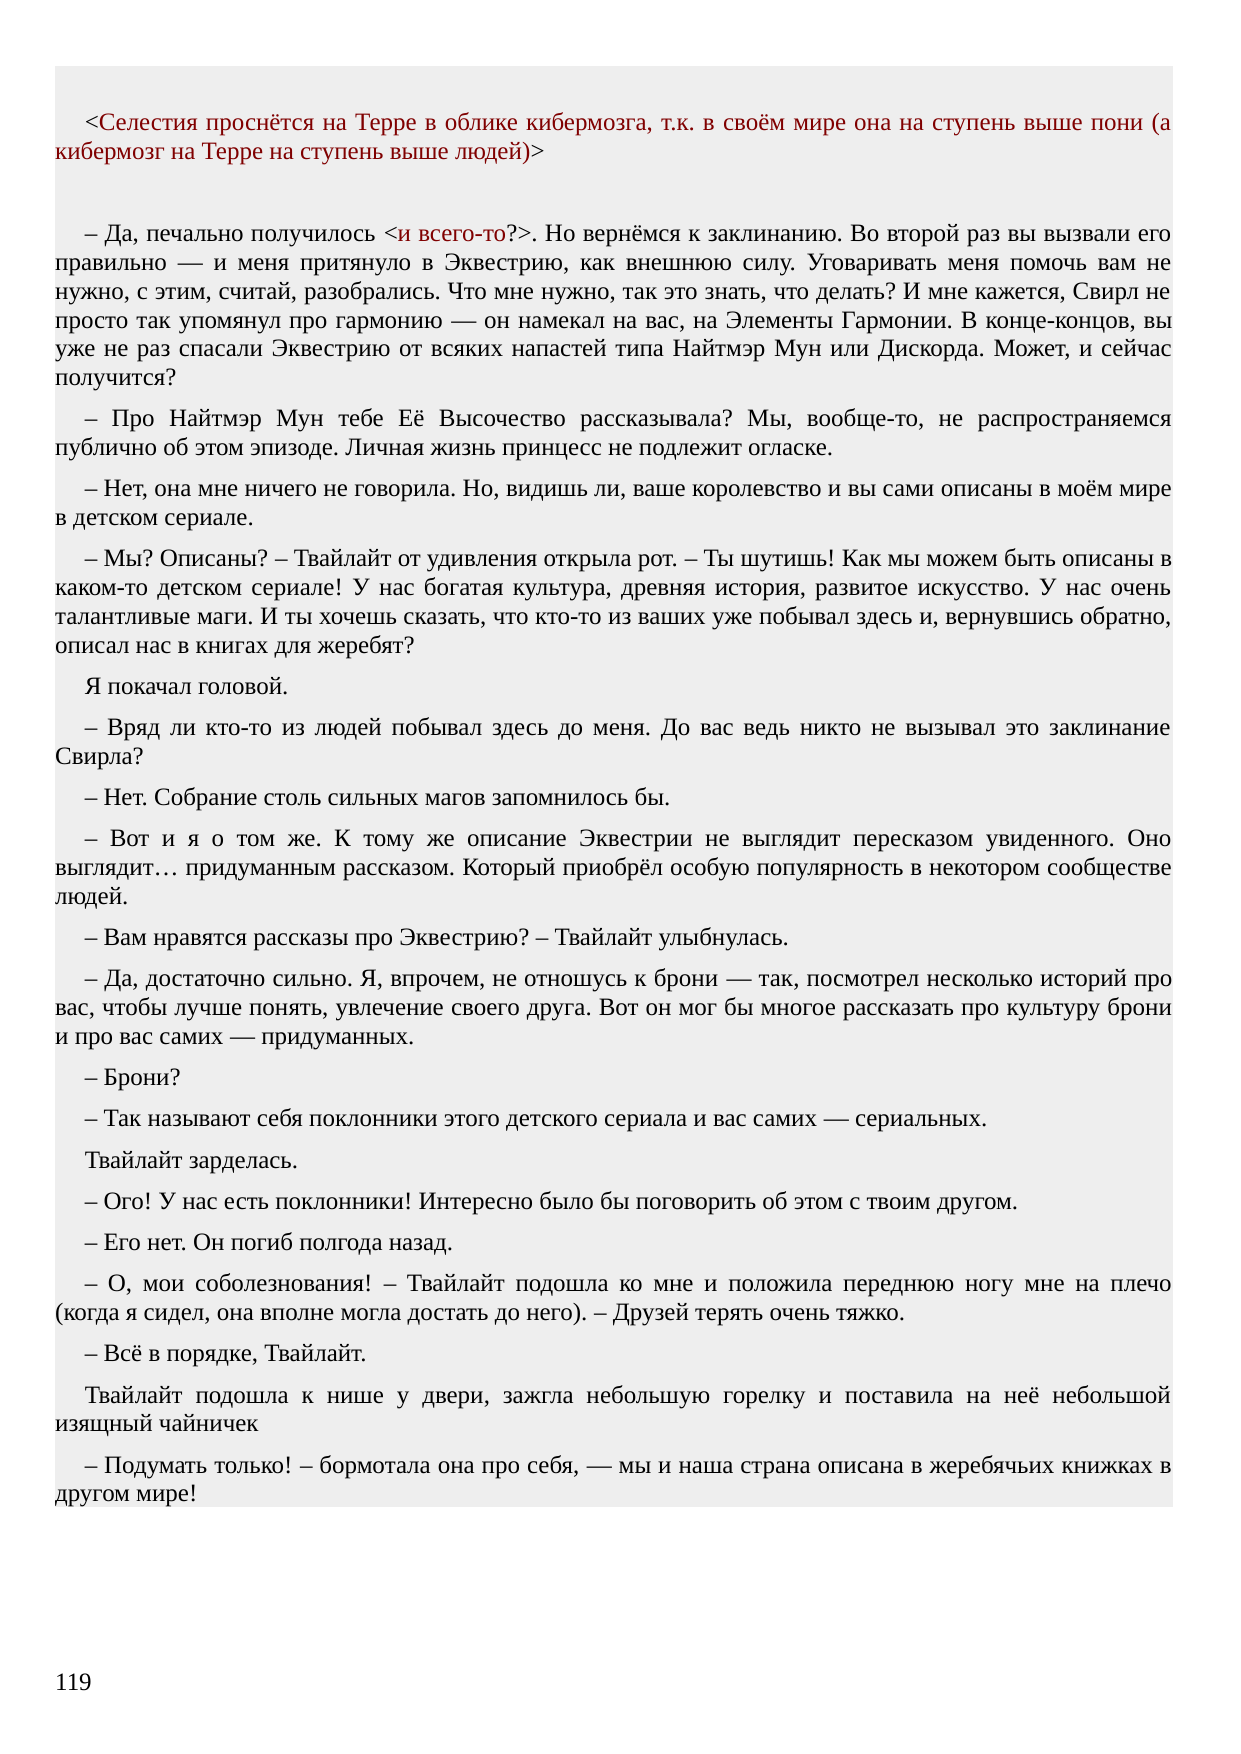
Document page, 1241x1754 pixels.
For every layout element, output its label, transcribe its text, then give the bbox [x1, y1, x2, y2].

text – Ого! У нас есть поклонники! Интересно было бы поговорить об этом с твоим другом. [55, 1186, 1173, 1215]
text – Вам нравятся рассказы про Эквестрию? – Твайлайт улыбнулась. [55, 922, 1173, 951]
text – Вот и я о том же. К тому же описание Эквестрии не выглядит пересказом увиденного. Оно выглядит… придуманным рассказом. Который приобрёл особую популярность в некотором сообществе людей. [55, 823, 1173, 910]
text – Так называют себя поклонники этого детского сериала и вас самих — сериальных. [55, 1103, 1173, 1132]
text – Брони? [55, 1062, 1173, 1091]
text – Про Найтмэр Мун тебе Её Высочество рассказывала? Мы, вообще-то, не распространяемся публично об этом эпизоде. Личная жизнь принцесс не подлежит огласке. [55, 403, 1173, 461]
text – Подумать только! – бормотала она про себя, — мы и наша страна описана в жеребячьих книжках в другом мире! [55, 1450, 1173, 1507]
text – Всё в порядке, Твайлайт. [55, 1338, 1173, 1367]
text – Да, печально получилось <и всего-то?>. Но вернёмся к заклинанию. Во второй раз вы вызвали его правильно — и меня притянуло в Эквестрию, как внешнюю силу. Уговаривать меня помочь вам не нужно, с этим, считай, разобрались. Что мне нужно, так это знать, что делать? И мне кажется, Свирл не просто так упомянул про гармонию — он намекал на вас, на Элементы Гармонии. В конце-концов, вы уже не раз спасали Эквестрию от всяких напастей типа Найтмэр Мун или Дискорда. Может, и сейчас получится? [55, 218, 1173, 391]
text Твайлайт подошла к нише у двери, зажгла небольшую горелку и поставила на неё небольшой изящный чайничек [55, 1380, 1173, 1437]
text <Селестия проснётся на Терре в облике кибермозга, т.к. в своём мире она на ступень выше пони (а кибермозг на Терре на ступень выше людей)> [55, 107, 1173, 165]
text Твайлайт зарделась. [55, 1145, 1173, 1173]
text Я покачал головой. [55, 671, 1173, 700]
text – Нет, она мне ничего не говорила. Но, видишь ли, ваше королевство и вы сами описаны в моём мире в детском сериале. [55, 473, 1173, 531]
text – Его нет. Он погиб полгода назад. [55, 1227, 1173, 1256]
text – Да, достаточно сильно. Я, впрочем, не отношусь к брони — так, посмотрел несколько историй про вас, чтобы лучше понять, увлечение своего друга. Вот он мог бы многое рассказать про культуру брони и про вас самих — придуманных. [55, 963, 1173, 1050]
text – О, мои соболезнования! – Твайлайт подошла ко мне и положила переднюю ногу мне на плечо (когда я сидел, она вполне могла достать до него). – Друзей терять очень тяжко. [55, 1268, 1173, 1326]
text – Вряд ли кто-то из людей побывал здесь до меня. До вас ведь никто не вызывал это заклинание Свирла? [55, 712, 1173, 770]
text – Нет. Собрание столь сильных магов запомнилось бы. [55, 782, 1173, 811]
text – Мы? Описаны? – Твайлайт от удивления открыла рот. – Ты шутишь! Как мы можем быть описаны в каком-то детском сериале! У нас богатая культура, древняя история, развитое искусство. У нас очень талантливые маги. И ты хочешь сказать, что кто-то из ваших уже побывал здесь и, вернувшись обратно, описал нас в книгах для жеребят? [55, 543, 1173, 658]
